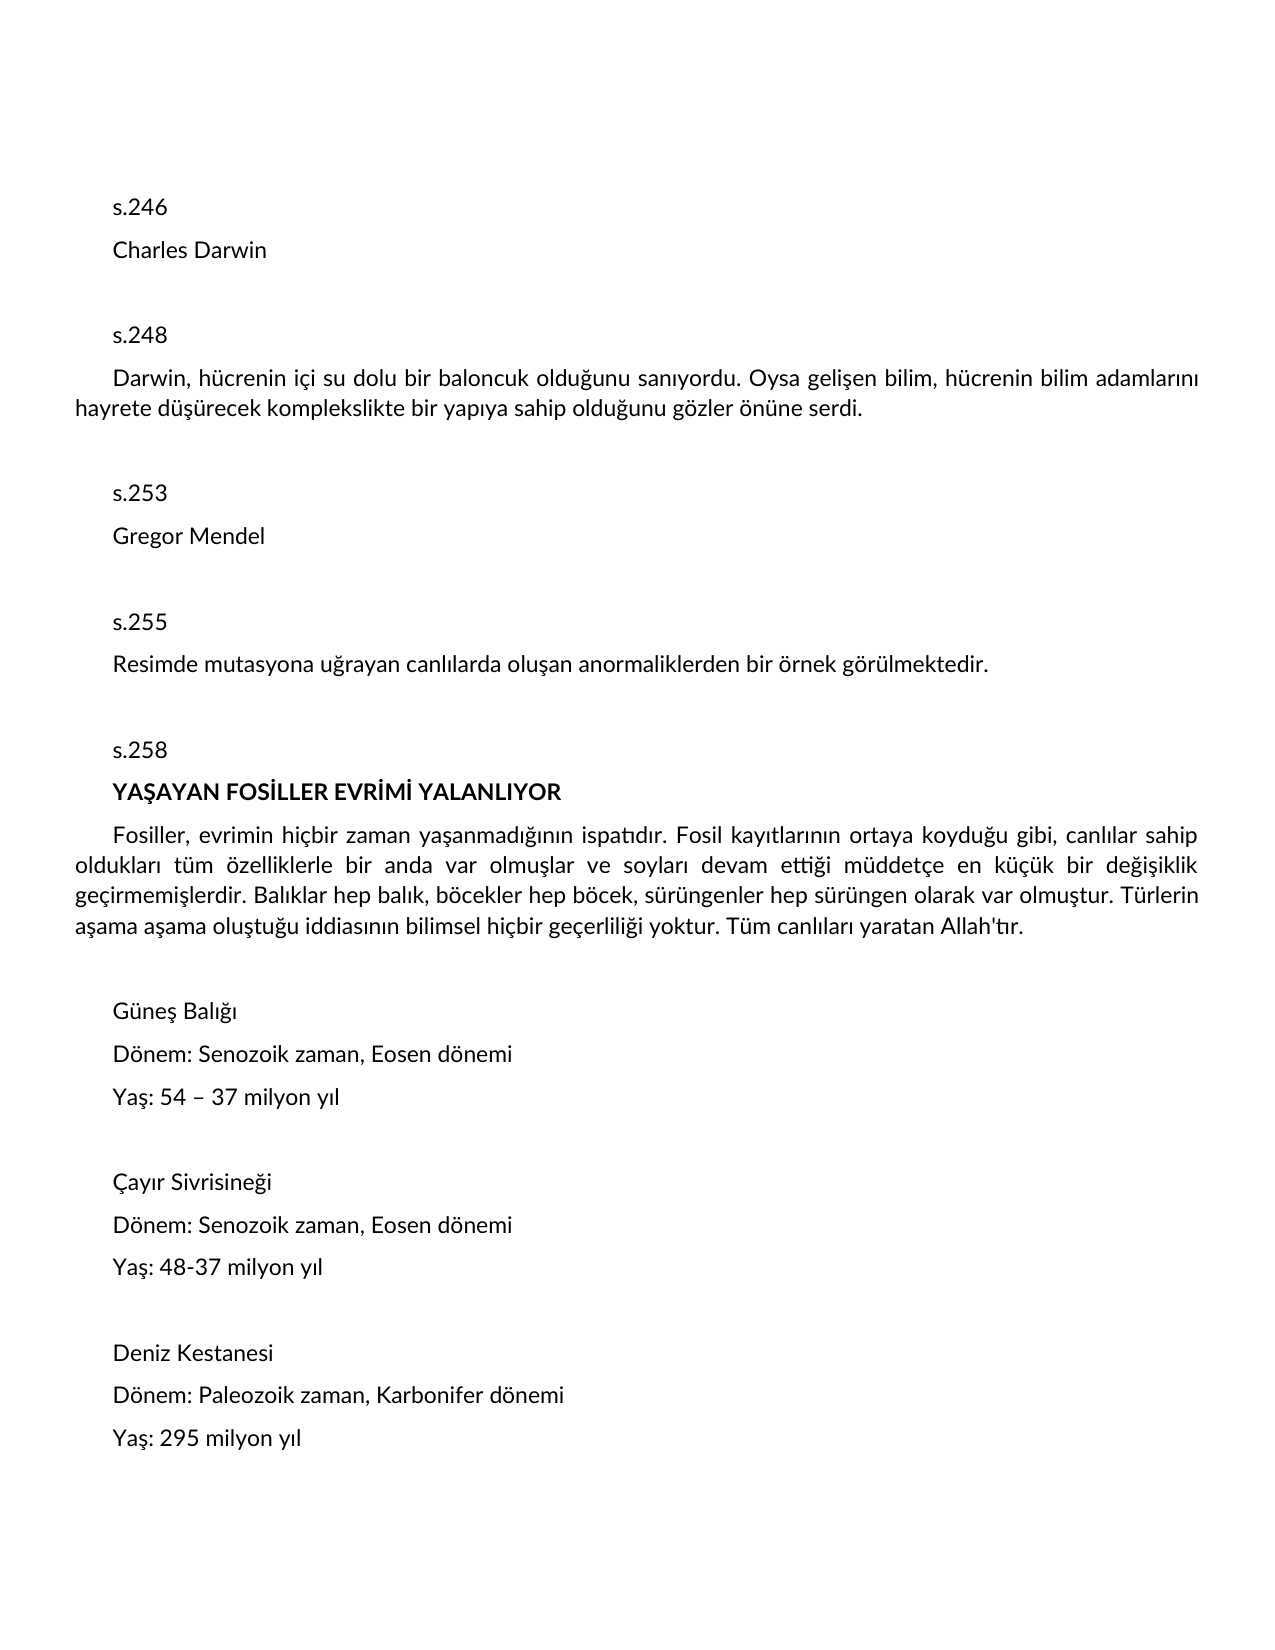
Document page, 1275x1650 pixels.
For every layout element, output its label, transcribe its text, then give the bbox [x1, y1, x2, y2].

text s.258 [75, 735, 1200, 763]
text Yaş: 48-37 milyon yıl [75, 1253, 1200, 1281]
text YAŞAYAN FOSİLLER EVRİMİ YALANLIYOR [75, 778, 1200, 806]
text Dönem: Paleozoik zaman, Karbonifer dönemi [75, 1381, 1200, 1409]
text Resimde mutasyona uğrayan canlılarda oluşan anormaliklerden bir örnek görülmektedir. [75, 650, 1200, 677]
text s.246 [75, 193, 1200, 220]
text Güneş Balığı [75, 997, 1200, 1024]
text Dönem: Senozoik zaman, Eosen dönemi [75, 1210, 1200, 1238]
text s.248 [75, 321, 1200, 348]
text s.255 [75, 607, 1200, 635]
text Deniz Kestanesi [75, 1338, 1200, 1366]
text Çayır Sivrisineği [75, 1168, 1200, 1195]
text Gregor Mendel [75, 522, 1200, 549]
text Darwin, hücrenin içi su dolu bir baloncuk olduğunu sanıyordu. Oysa gelişen bilim, hücrenin bilim adamlarını hayrete düşürecek komplekslikte bir yapıya sahip olduğunu gözler önüne serdi. [75, 363, 1200, 421]
text Yaş: 295 milyon yıl [75, 1424, 1200, 1451]
text Charles Darwin [75, 235, 1200, 263]
text Dönem: Senozoik zaman, Eosen dönemi [75, 1039, 1200, 1067]
text s.253 [75, 479, 1200, 507]
text Fosiller, evrimin hiçbir zaman yaşanmadığının ispatıdır. Fosil kayıtlarının ortaya koyduğu gibi, canlılar sahip oldukları tüm özelliklerle bir anda var olmuşlar ve soyları devam ettiği müddetçe en küçük bir değişiklik geçirmemişlerdir. Balıklar hep balık, böcekler hep böcek, sürüngenler hep sürüngen olarak var olmuştur. Türlerin aşama aşama oluştuğu iddiasının bilimsel hiçbir geçerliliği yoktur. Tüm canlıları yaratan Allah'tır. [75, 821, 1200, 939]
text Yaş: 54 – 37 milyon yıl [75, 1082, 1200, 1110]
